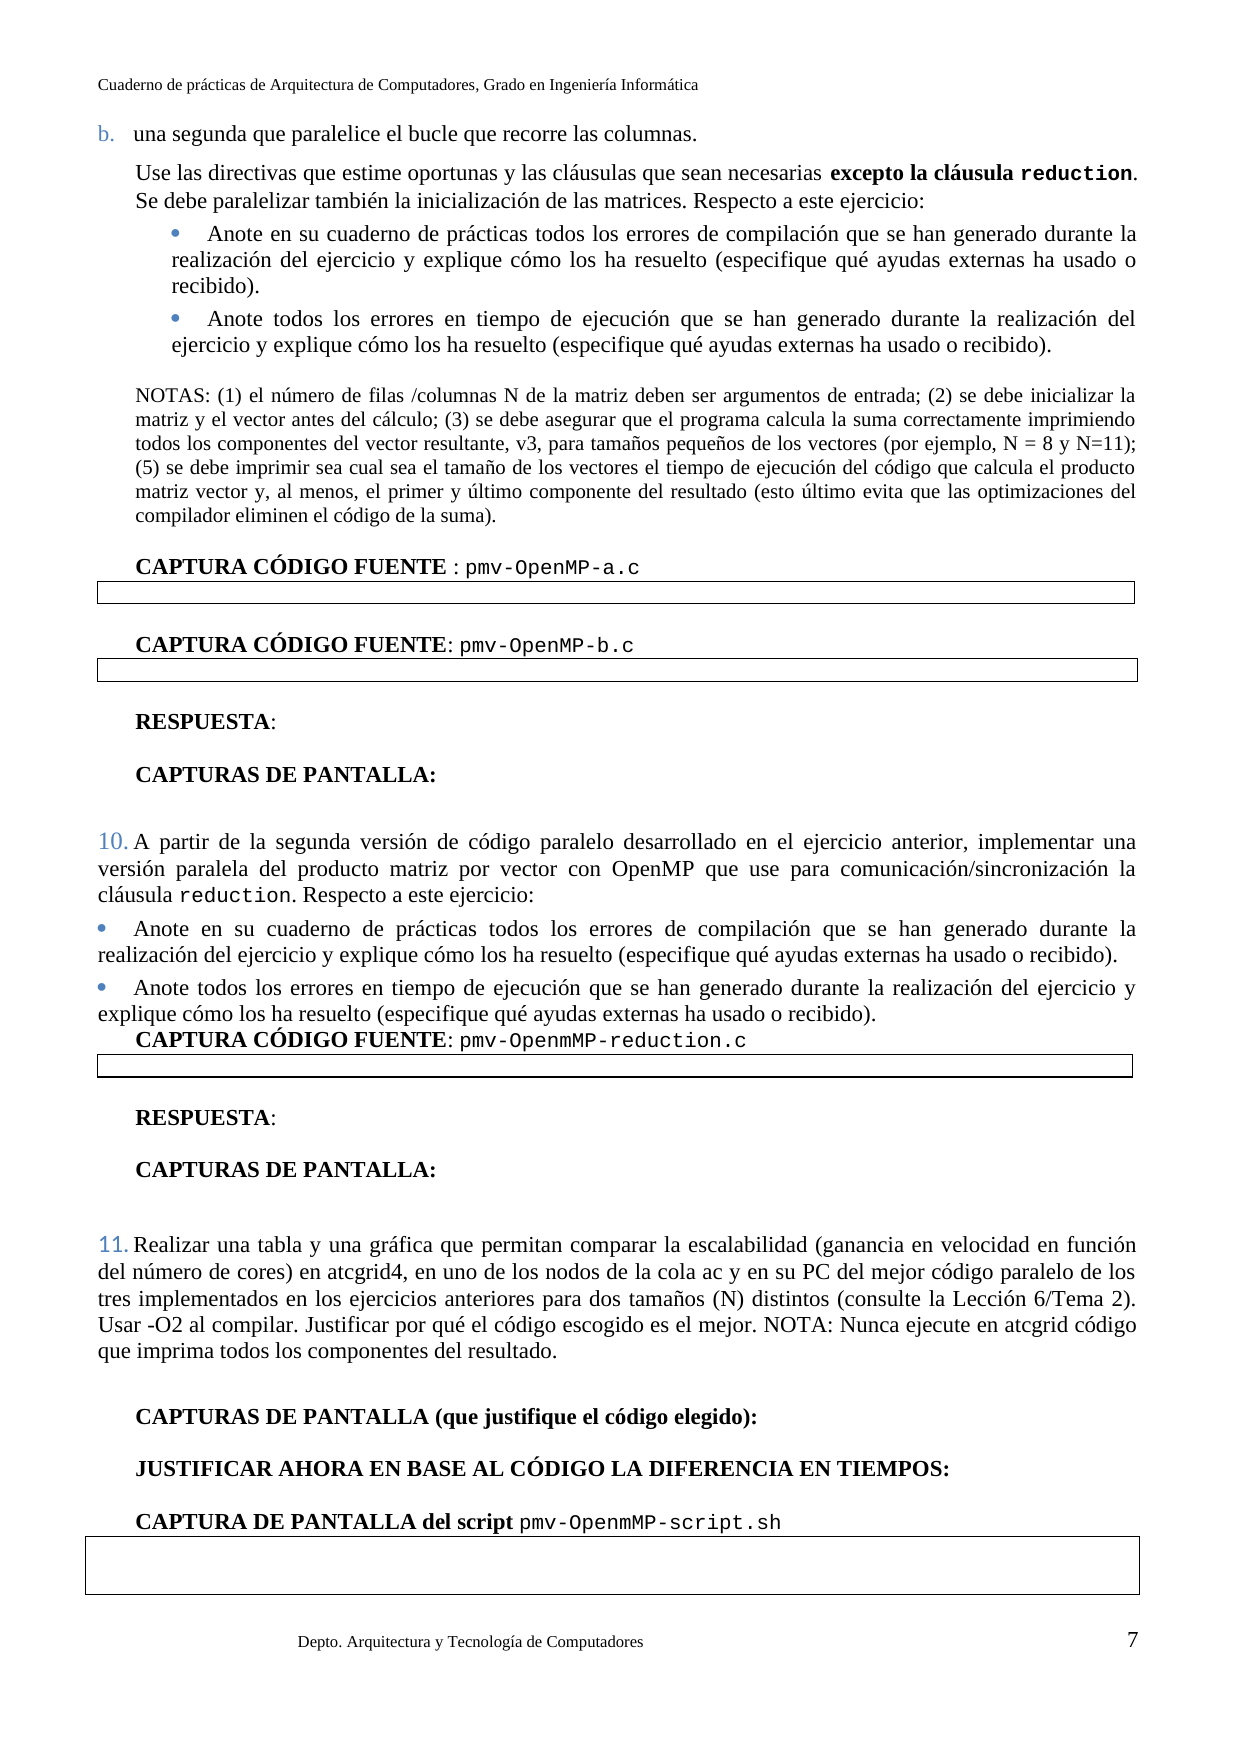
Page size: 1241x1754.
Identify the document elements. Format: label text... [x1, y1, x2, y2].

table_header [86, 1537, 1139, 1594]
text CAPTURAS DE PANTALLA: [135, 761, 1138, 787]
list una segunda que paralelice el bucle que recorre las columnas. [98, 121, 1138, 147]
text JUSTIFICAR AHORA EN BASE AL CÓDIGO LA DIFERENCIA EN TIEMPOS: [135, 1455, 1138, 1482]
text RESPUESTA: [135, 708, 1138, 734]
text CAPTURA CÓDIGO FUENTE: pmv-OpenMP-b.c [135, 631, 1138, 658]
list Anote en su cuaderno de prácticas todos los errores de compilación que se han generado durante la realización del ejercicio y explique cómo los ha resuelto (especifique qué ayudas externas ha usado o recibido). [98, 915, 1138, 967]
list Anote todos los errores en tiempo de ejecución que se han generado durante la realización del ejercicio y explique cómo los ha resuelto (especifique qué ayudas externas ha usado o recibido). [171, 305, 1138, 358]
text CAPTURAS DE PANTALLA: [135, 1156, 1138, 1183]
text CAPTURA CÓDIGO FUENTE : pmv-OpenMP-a.c [135, 553, 1138, 581]
list NOTAS: (1) el número de filas /columnas N de la matriz deben ser argumentos de entrada; (2) se debe inicializar la matriz y el vector antes del cálculo; (3) se debe asegurar que el programa calcula la suma correctamente imprimiendo todos los componentes del vector resultante, v3, para tamaños pequeños de los vectores (por ejemplo, N = 8 y N=11); (5) se debe imprimir sea cual sea el tamaño de los vectores el tiempo de ejecución del código que calcula el producto matriz vector y, al menos, el primer y último componente del resultado (esto último evita que las optimizaciones del compilador eliminen el código de la suma). [135, 383, 1138, 527]
text CAPTURA CÓDIGO FUENTE: pmv-OpenmMP-reduction.c [135, 1026, 1138, 1054]
list Anote en su cuaderno de prácticas todos los errores de compilación que se han generado durante la realización del ejercicio y explique cómo los ha resuelto (especifique qué ayudas externas ha usado o recibido). [171, 219, 1138, 299]
list Anote todos los errores en tiempo de ejecución que se han generado durante la realización del ejercicio y explique cómo los ha resuelto (especifique qué ayudas externas ha usado o recibido). [98, 974, 1138, 1026]
table_header [98, 1055, 1132, 1076]
text RESPUESTA: [135, 1104, 1138, 1130]
table_header [98, 659, 1137, 681]
list A partir de la segunda versión de código paralelo desarrollado en el ejercicio anterior, implementar una versión paralela del producto matriz por vector con OpenMP que use para comunicación/sincronización la cláusula reduction. Respecto a este ejercicio: [98, 826, 1138, 908]
list Realizar una tabla y una gráfica que permitan comparar la escalabilidad (ganancia en velocidad en función del número de cores) en atcgrid4, en uno de los nodos de la cola ac y en su PC del mejor código paralelo de los tres implementados en los ejercicios anteriores para dos tamaños (N) distintos (consulte la Lección 6/Tema 2). Usar -O2 al compilar. Justificar por qué el código escogido es el mejor. NOTA: Nunca ejecute en atcgrid código que imprima todos los componentes del resultado. [98, 1228, 1138, 1364]
text CAPTURA DE PANTALLA del script pmv-OpenmMP-script.sh [135, 1508, 1138, 1536]
text CAPTURAS DE PANTALLA (que justifique el código elegido): [135, 1403, 1138, 1429]
table_header [98, 582, 1134, 603]
list Use las directivas que estime oportunas y las cláusulas que sean necesarias excepto la cláusula reduction. Se debe paralelizar también la inicialización de las matrices. Respecto a este ejercicio: [135, 159, 1138, 213]
